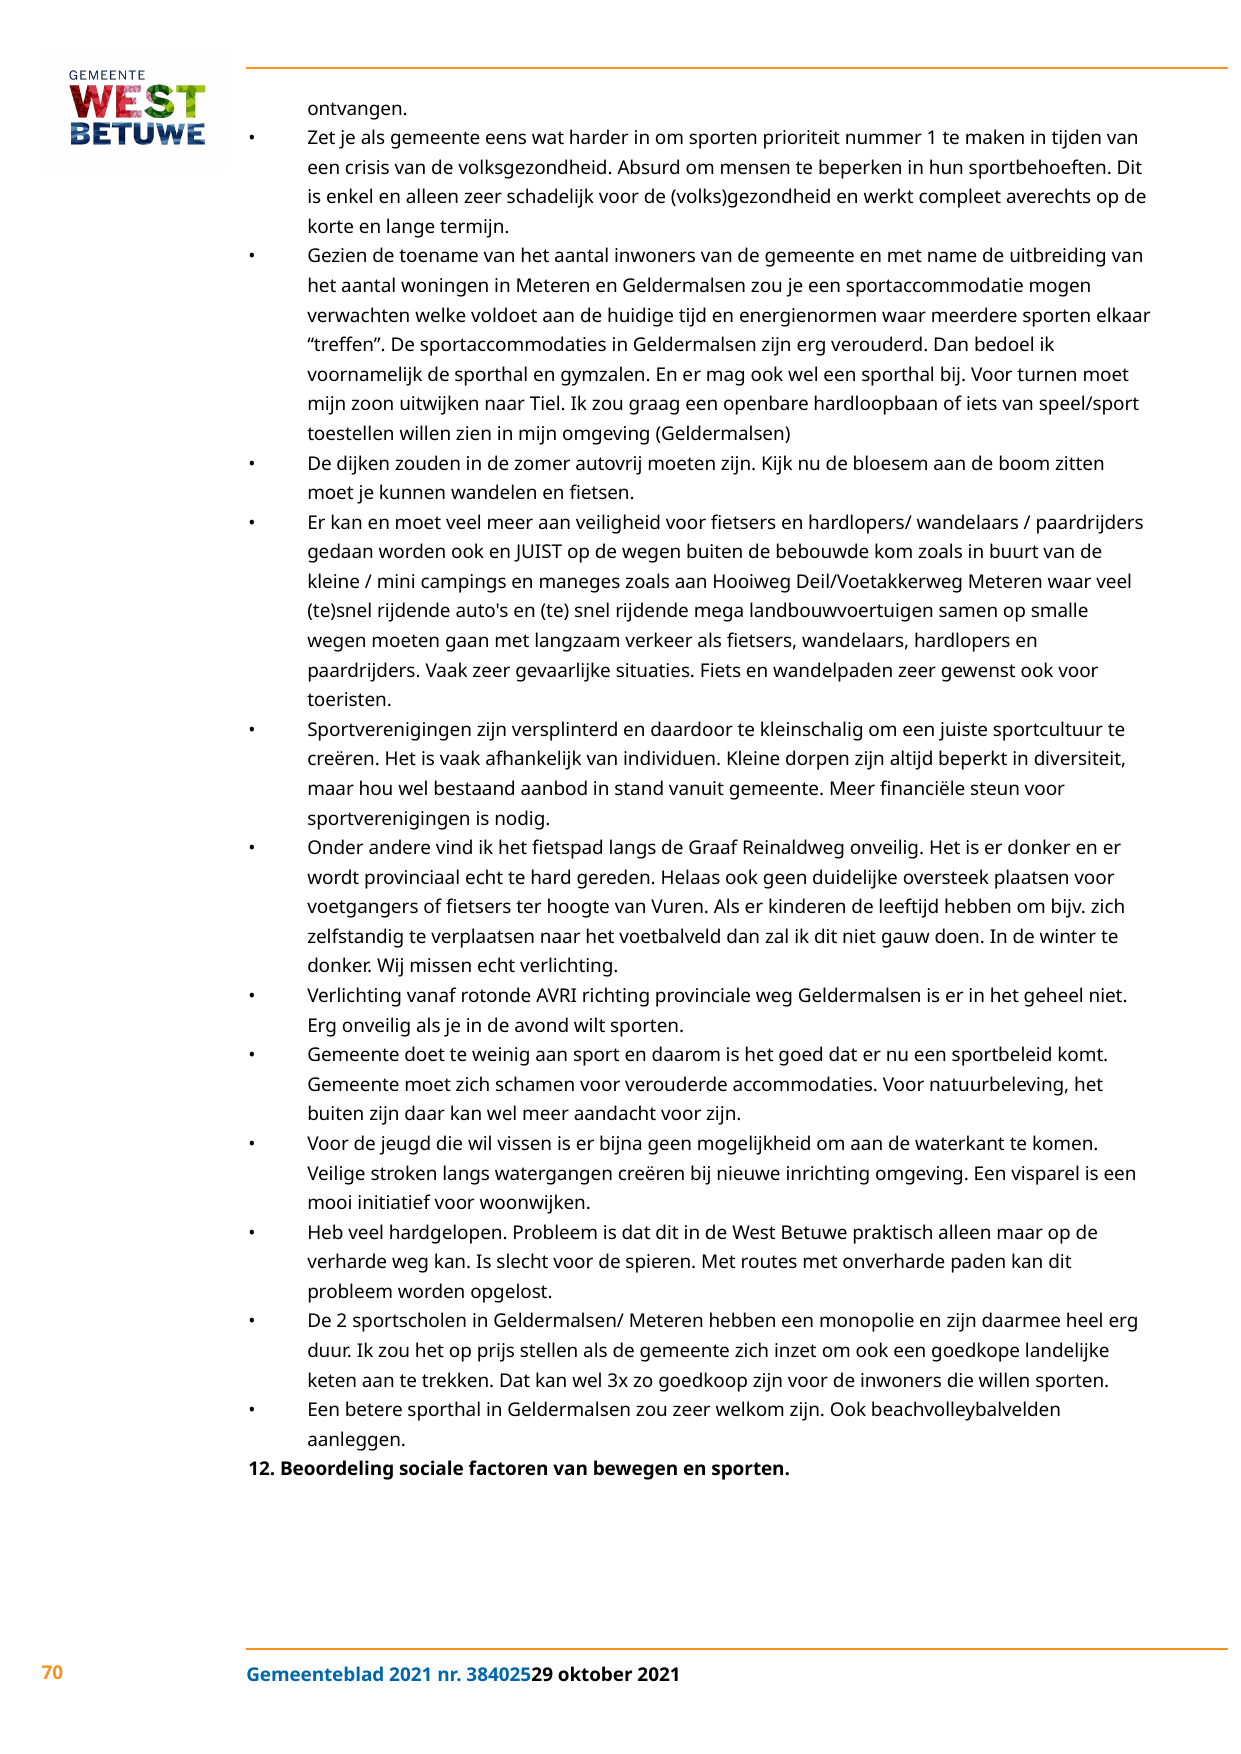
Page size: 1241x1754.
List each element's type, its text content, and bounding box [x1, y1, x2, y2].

list ontvangen. [248, 95, 1152, 121]
list Voor de jeugd die wil vissen is er bijna geen mogelijkheid om aan de waterkant te komen. Veilige stroken langs watergangen creëren bij nieuwe inrichting omgeving. Een visparel is een mooi initiatief voor woonwijken. [248, 1130, 1152, 1215]
list Heb veel hardgelopen. Probleem is dat dit in de West Betuwe praktisch alleen maar op de verharde weg kan. Is slecht voor de spieren. Met routes met onverharde paden kan dit probleem worden opgelost. [248, 1219, 1152, 1304]
list De dijken zouden in de zomer autovrij moeten zijn. Kijk nu de bloesem aan de boom zitten moet je kunnen wandelen en fietsen. [248, 450, 1152, 505]
list Gezien de toename van het aantal inwoners van de gemeente en met name de uitbreiding van het aantal woningen in Meteren en Geldermalsen zou je een sportaccommodatie mogen verwachten welke voldoet aan de huidige tijd en energienormen waar meerdere sporten elkaar “treffen”. De sportaccommodaties in Geldermalsen zijn erg verouderd. Dan bedoel ik voornamelijk de sporthal en gymzalen. En er mag ook wel een sporthal bij. Voor turnen moet mijn zoon uitwijken naar Tiel. Ik zou graag een openbare hardloopbaan of iets van speel/sport toestellen willen zien in mijn omgeving (Geldermalsen) [248, 243, 1152, 446]
list Sportverenigingen zijn versplinterd en daardoor te kleinschalig om een juiste sportcultuur te creëren. Het is vaak afhankelijk van individuen. Kleine dorpen zijn altijd beperkt in diversiteit, maar hou wel bestaand aanbod in stand vanuit gemeente. Meer financiële steun voor sportverenigingen is nodig. [248, 716, 1152, 831]
picture [41, 47, 231, 172]
list Er kan en moet veel meer aan veiligheid voor fietsers en hardlopers/ wandelaars / paardrijders gedaan worden ook en JUIST op de wegen buiten de bebouwde kom zoals in buurt van de kleine / mini campings en maneges zoals aan Hooiweg Deil/Voetakkerweg Meteren waar veel (te)snel rijdende auto's en (te) snel rijdende mega landbouwvoertuigen samen op smalle wegen moeten gaan met langzaam verkeer als fietsers, wandelaars, hardlopers en paardrijders. Vaak zeer gevaarlijke situaties. Fiets en wandelpaden zeer gewenst ook voor toeristen. [248, 509, 1152, 712]
list Gemeente doet te weinig aan sport en daarom is het goed dat er nu een sportbeleid komt. Gemeente moet zich schamen voor verouderde accommodaties. Voor natuurbeleving, het buiten zijn daar kan wel meer aandacht voor zijn. [248, 1041, 1152, 1126]
list De 2 sportscholen in Geldermalsen/ Meteren hebben een monopolie en zijn daarmee heel erg duur. Ik zou het op prijs stellen als de gemeente zich inzet om ook een goedkope landelijke keten aan te trekken. Dat kan wel 3x zo goedkoop zijn voor de inwoners die willen sporten. [248, 1308, 1152, 1393]
text 12. Beoordeling sociale factoren van bewegen en sporten. [248, 1456, 1152, 1481]
list Onder andere vind ik het fietspad langs de Graaf Reinaldweg onveilig. Het is er donker en er wordt provinciaal echt te hard gereden. Helaas ook geen duidelijke oversteek plaatsen voor voetgangers of fietsers ter hoogte van Vuren. Als er kinderen de leeftijd hebben om bijv. zich zelfstandig te verplaatsen naar het voetbalveld dan zal ik dit niet gauw doen. In de winter te donker. Wij missen echt verlichting. [248, 834, 1152, 978]
list Verlichting vanaf rotonde AVRI richting provinciale weg Geldermalsen is er in het geheel niet. Erg onveilig als je in de avond wilt sporten. [248, 982, 1152, 1038]
list Zet je als gemeente eens wat harder in om sporten prioriteit nummer 1 te maken in tijden van een crisis van de volksgezondheid. Absurd om mensen te beperken in hun sportbehoeften. Dit is enkel en alleen zeer schadelijk voor de (volks)gezondheid en werkt compleet averechts op de korte en lange termijn. [248, 124, 1152, 239]
list Een betere sporthal in Geldermalsen zou zeer welkom zijn. Ook beachvolleybalvelden aanleggen. [248, 1396, 1152, 1452]
